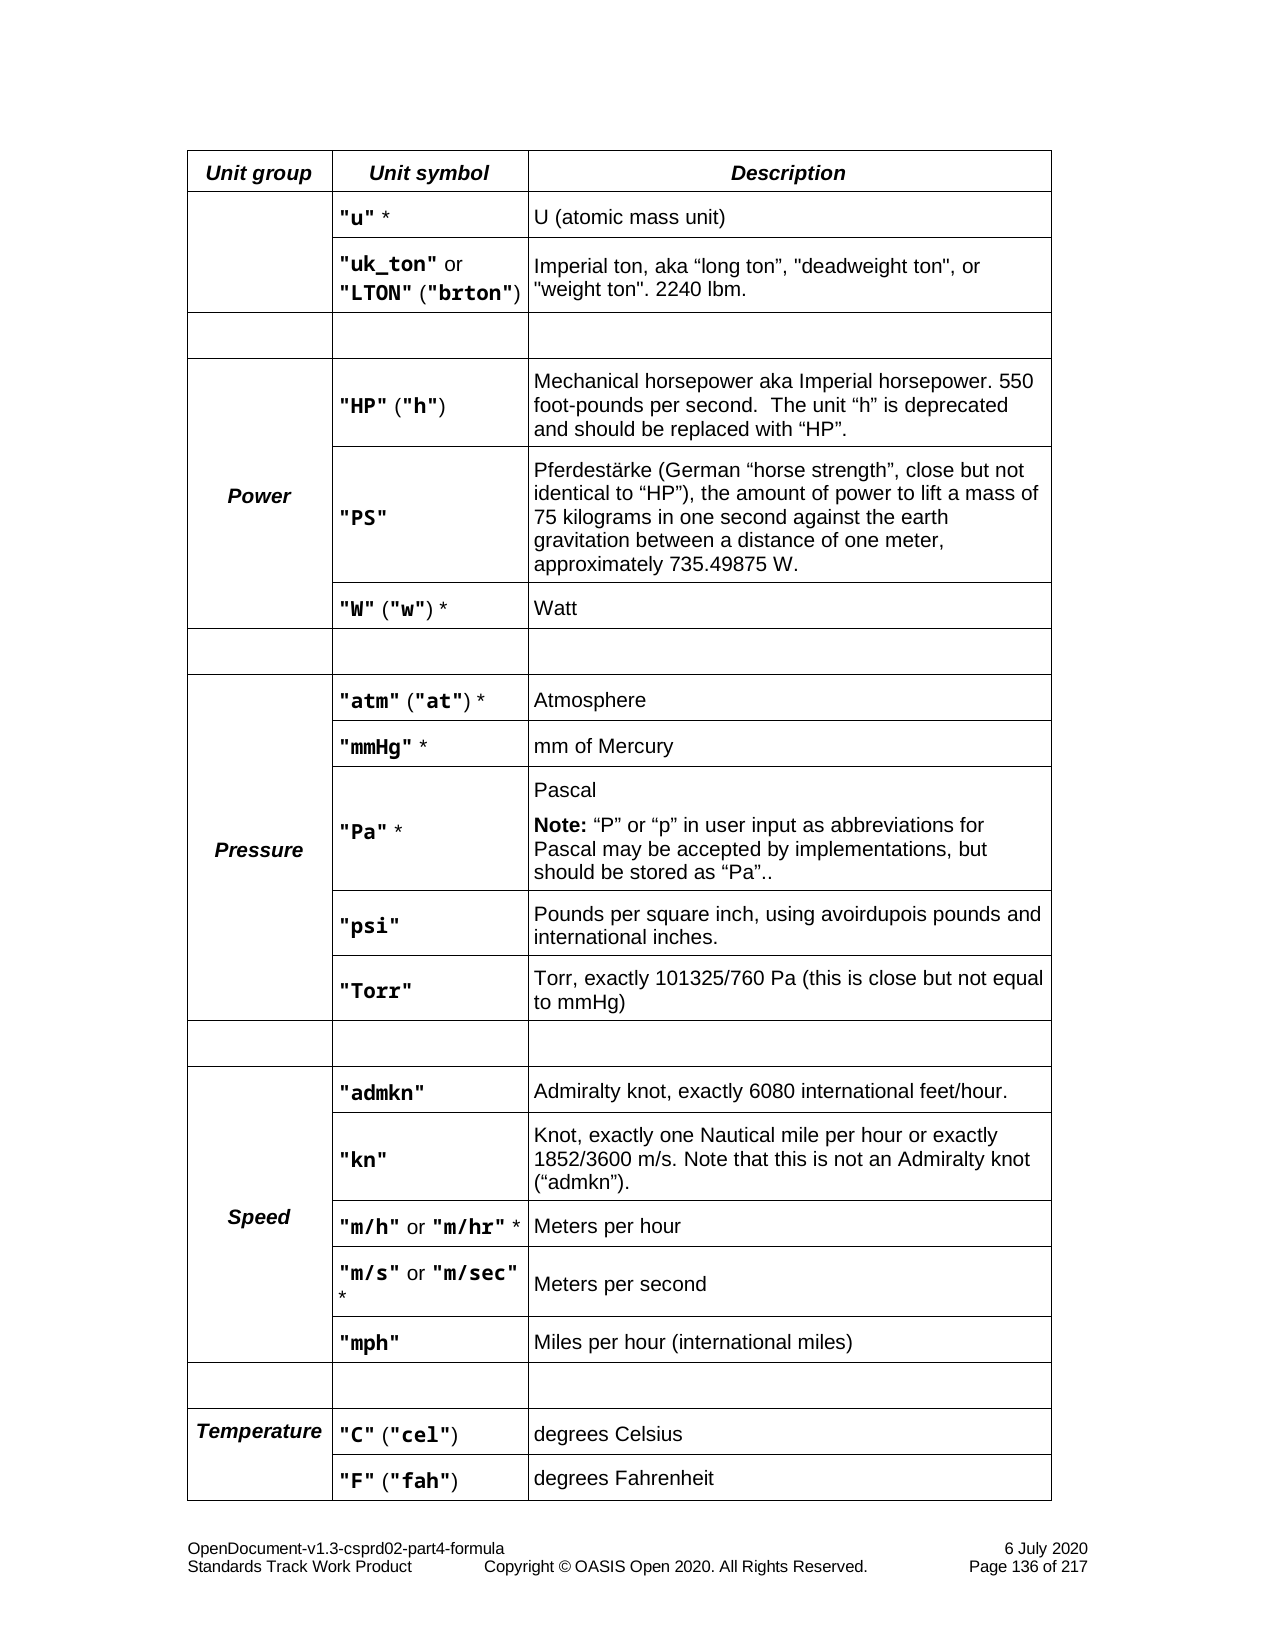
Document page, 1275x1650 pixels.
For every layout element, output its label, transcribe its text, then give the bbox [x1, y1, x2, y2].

table_cell [188, 629, 332, 674]
table_cell "m/h" or "m/hr" * [333, 1201, 528, 1246]
table_cell degrees Fahrenheit [529, 1455, 1051, 1500]
table_cell Torr, exactly 101325/760 Pa (this is close but not equal to mmHg) [529, 956, 1051, 1019]
table_header "C" ("cel") [333, 1409, 528, 1454]
table_cell Pascal Note: “P” or “p” in user input as abbreviations for Pascal may be accepted by implementations, but should be stored as “Pa”.. [529, 767, 1051, 890]
table_header degrees Celsius [529, 1409, 1051, 1454]
table_cell Watt [529, 583, 1051, 628]
table_cell mm of Mercury [529, 721, 1051, 766]
table_header Description [529, 151, 1051, 191]
table_cell Speed [188, 1067, 332, 1362]
table_cell [529, 629, 1051, 674]
table_header Mechanical horsepower aka Imperial horsepower. 550 foot-pounds per second. The unit “h” is deprecated and should be replaced with “HP”. [529, 359, 1051, 446]
table_cell "uk_ton" or "LTON" ("brton") [333, 238, 528, 312]
table_header Admiralty knot, exactly 6080 international feet/hour. [529, 1067, 1051, 1112]
table_cell [188, 1021, 332, 1066]
table_cell "Torr" [333, 956, 528, 1019]
table_cell Imperial ton, aka “long ton”, "deadweight ton", or "weight ton". 2240 lbm. [529, 238, 1051, 312]
table_cell Pferdestärke (German “horse strength”, close but not identical to “HP”), the amount of power to lift a mass of 75 kilograms in one second against the earth gravitation between a distance of one meter, approximately 735.49875 W. [529, 447, 1051, 582]
table_cell "kn" [333, 1113, 528, 1200]
table_header "atm" ("at") * [333, 675, 528, 720]
table_cell Miles per hour (international miles) [529, 1317, 1051, 1362]
table_header "admkn" [333, 1067, 528, 1112]
table_cell [529, 1021, 1051, 1066]
table_cell Pressure [188, 675, 332, 1019]
table_cell "Pa" * [333, 767, 528, 890]
table_cell [529, 313, 1051, 358]
table_cell [529, 1363, 1051, 1408]
table_cell [188, 1363, 332, 1408]
table_cell [188, 313, 332, 358]
table_cell [188, 192, 332, 312]
table_cell Temperature [188, 1409, 332, 1500]
table_header Unit symbol [333, 151, 528, 191]
table_cell Meters per second [529, 1247, 1051, 1316]
table_cell [333, 1021, 528, 1066]
table_cell Pounds per square inch, using avoirdupois pounds and international inches. [529, 891, 1051, 955]
table_cell "F" ("fah") [333, 1455, 528, 1500]
table_cell "mmHg" * [333, 721, 528, 766]
table_cell Meters per hour [529, 1201, 1051, 1246]
table_cell U (atomic mass unit) [529, 192, 1051, 237]
table_header Unit group [188, 151, 332, 191]
table_header Atmosphere [529, 675, 1051, 720]
table_cell [333, 629, 528, 674]
table_cell "PS" [333, 447, 528, 582]
table_cell "m/s" or "m/sec" * [333, 1247, 528, 1316]
table_cell Power [188, 359, 332, 628]
table_cell "W" ("w") * [333, 583, 528, 628]
table_cell "mph" [333, 1317, 528, 1362]
table_cell "psi" [333, 891, 528, 955]
table_cell [333, 1363, 528, 1408]
table_cell [333, 313, 528, 358]
table_header "HP" ("h") [333, 359, 528, 446]
table_cell Knot, exactly one Nautical mile per hour or exactly 1852/3600 m/s. Note that this is not an Admiralty knot (“admkn”). [529, 1113, 1051, 1200]
table_cell "u" * [333, 192, 528, 237]
